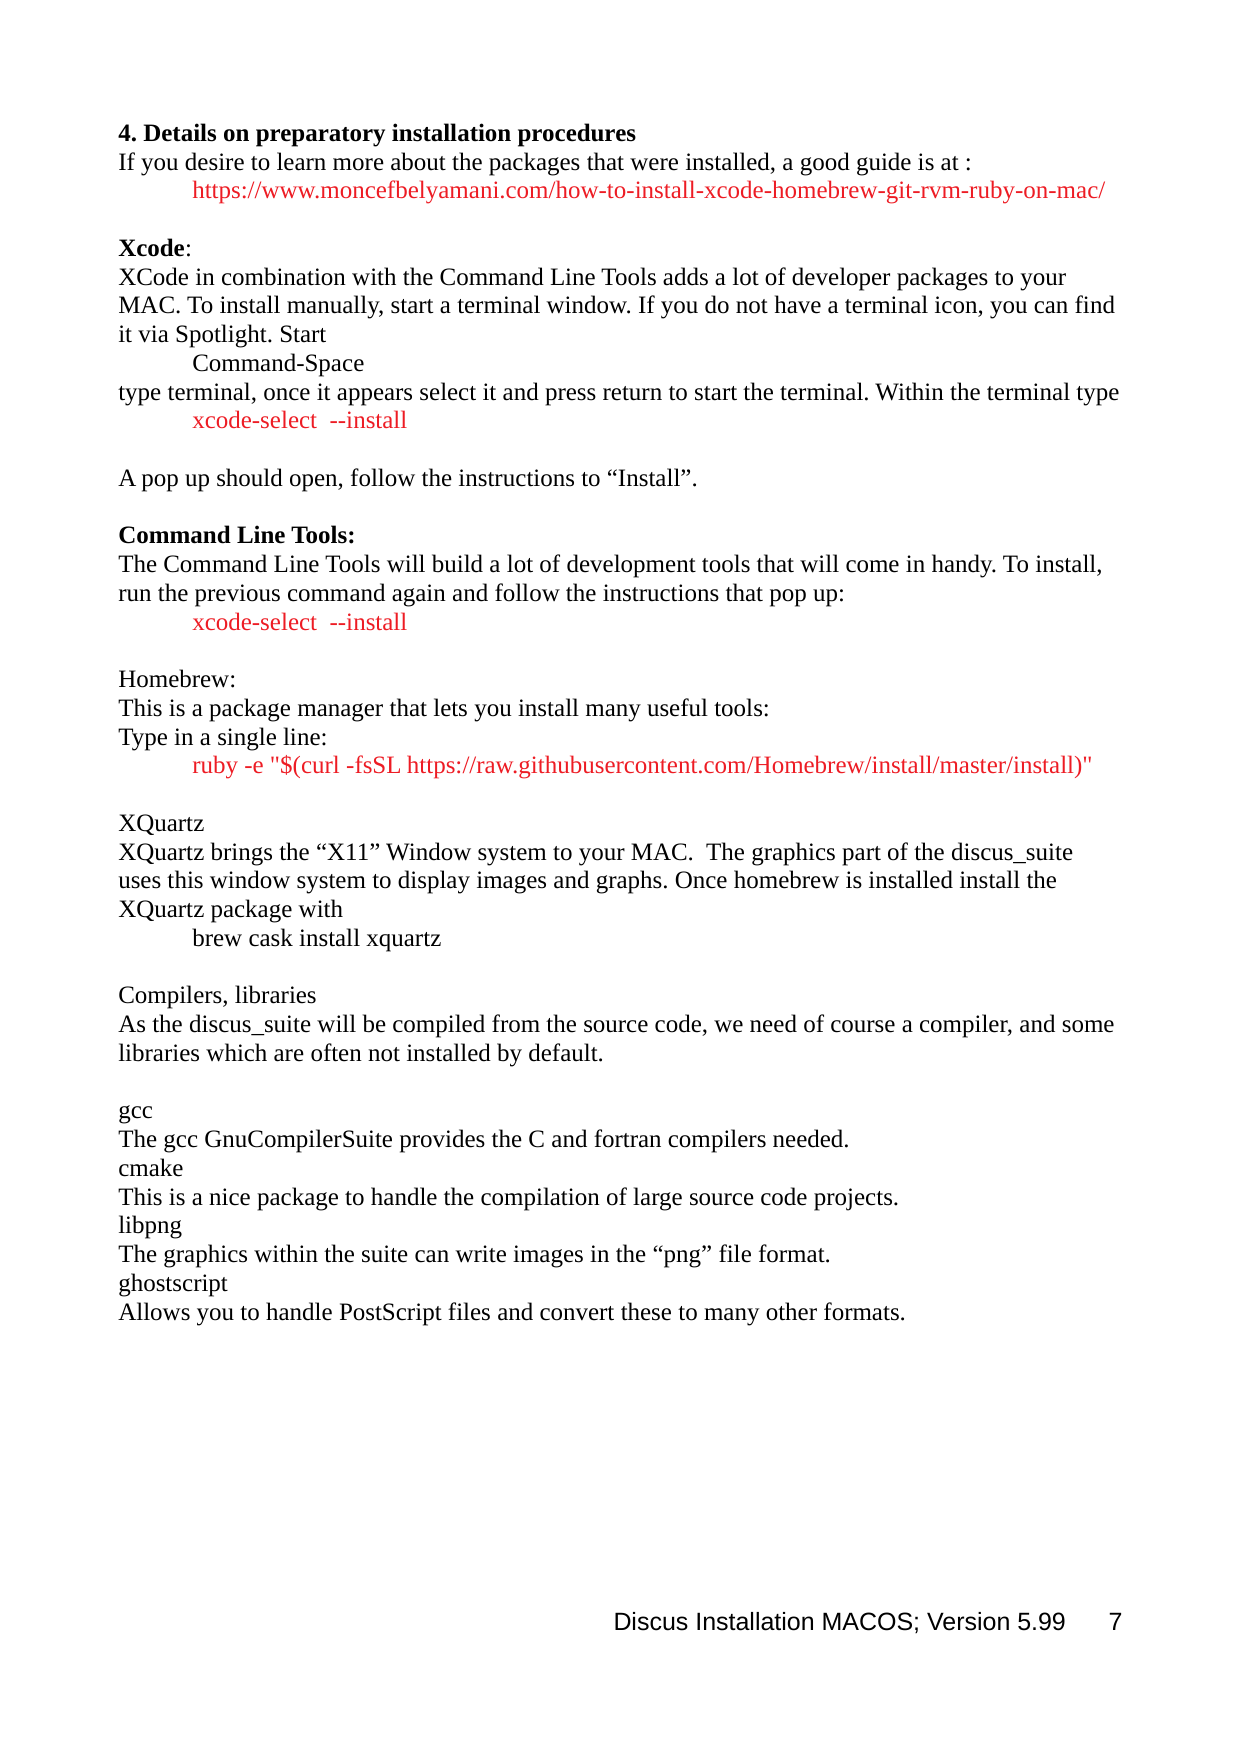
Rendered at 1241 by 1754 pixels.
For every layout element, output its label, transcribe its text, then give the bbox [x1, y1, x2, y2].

text https://www.moncefbelyamani.com/how-to-install-xcode-homebrew-git-rvm-ruby-on-mac/ [118, 176, 1122, 204]
text The gcc GnuCompilerSuite provides the C and fortran compilers needed. [118, 1124, 1122, 1153]
text This is a nice package to handle the compilation of large source code projects. [118, 1182, 1122, 1211]
text As the discus_suite will be compiled from the source code, we need of course a compiler, and some libraries which are often not installed by default. [118, 1009, 1122, 1067]
text XQuartz [118, 808, 1122, 837]
text gcc [118, 1096, 1122, 1124]
text libpng [118, 1211, 1122, 1239]
text XQuartz brings the “X11” Window system to your MAC. The graphics part of the discus_suite uses this window system to display images and graphs. Once homebrew is installed install the XQuartz package with [118, 837, 1122, 923]
text ghostscript [118, 1268, 1122, 1297]
text The graphics within the suite can write images in the “png” file format. [118, 1239, 1122, 1268]
text Allows you to handle PostScript files and convert these to many other formats. [118, 1297, 1122, 1326]
text If you desire to learn more about the packages that were installed, a good guide is at : [118, 147, 1122, 176]
text type terminal, once it appears select it and press return to start the terminal. Within the terminal type [118, 377, 1122, 406]
text This is a package manager that lets you install many useful tools: [118, 693, 1122, 722]
text 4. Details on preparatory installation procedures [118, 118, 1122, 147]
text xcode-select --install [118, 406, 1122, 434]
text ruby -e "$(curl -fsSL https://raw.githubusercontent.com/Homebrew/install/master/install)" [118, 751, 1122, 779]
text A pop up should open, follow the instructions to “Install”. [118, 463, 1122, 492]
text Command Line Tools: [118, 521, 1122, 549]
text cmake [118, 1153, 1122, 1182]
text Type in a single line: [118, 722, 1122, 751]
text Command-Space [118, 348, 1122, 377]
text Xcode: [118, 233, 1122, 262]
text The Command Line Tools will build a lot of development tools that will come in handy. To install, run the previous command again and follow the instructions that pop up: [118, 549, 1122, 607]
text brew cask install xquartz [118, 923, 1122, 952]
text xcode-select --install [118, 607, 1122, 636]
text Homebrew: [118, 664, 1122, 693]
text XCode in combination with the Command Line Tools adds a lot of developer packages to your MAC. To install manually, start a terminal window. If you do not have a terminal icon, you can find it via Spotlight. Start [118, 262, 1122, 348]
text Compilers, libraries [118, 981, 1122, 1009]
